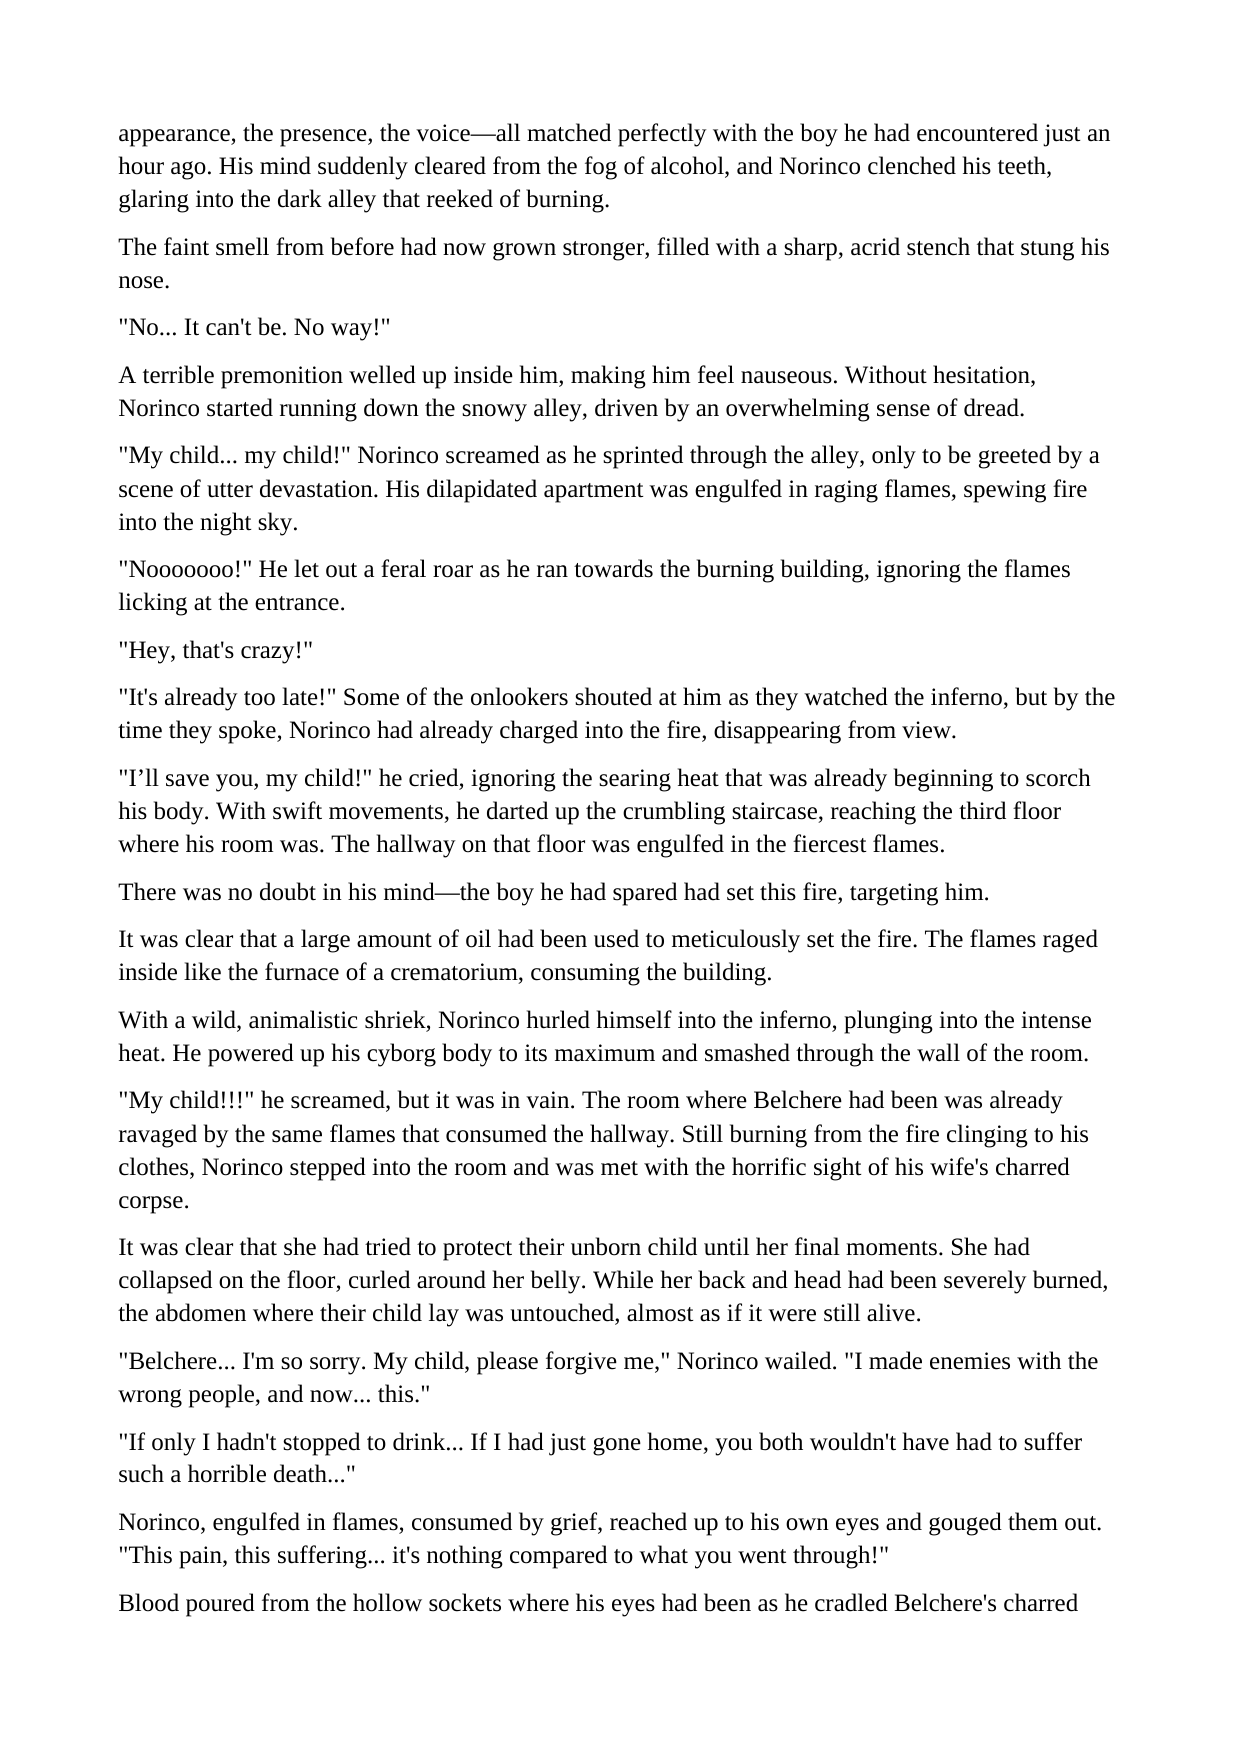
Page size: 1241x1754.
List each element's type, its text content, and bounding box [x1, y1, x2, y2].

text "Hey, that's crazy!" [118, 635, 1122, 664]
text The faint smell from before had now grown stronger, filled with a sharp, acrid stench that stung his nose. [118, 232, 1122, 293]
text appearance, the presence, the voice—all matched perfectly with the boy he had encountered just an hour ago. His mind suddenly cleared from the fog of alcohol, and Norinco clenched his teeth, glaring into the dark alley that reeked of burning. [118, 118, 1122, 213]
text "Nooooooo!" He let out a feral roar as he ran towards the burning building, ignoring the flames licking at the entrance. [118, 554, 1122, 616]
text "No... It can't be. No way!" [118, 312, 1122, 341]
text It was clear that she had tried to protect their unborn child until her final moments. She had collapsed on the floor, curled around her belly. While her back and head had been severely burned, the abdomen where their child lay was untouched, almost as if it were still alive. [118, 1232, 1122, 1327]
text "Belchere... I'm so sorry. My child, please forgive me," Norinco wailed. "I made enemies with the wrong people, and now... this." [118, 1346, 1122, 1408]
text "If only I hadn't stopped to drink... If I had just gone home, you both wouldn't have had to suffer such a horrible death..." [118, 1427, 1122, 1488]
text A terrible premonition welled up inside him, making him feel nauseous. Without hesitation, Norinco started running down the snowy alley, driven by an overwhelming sense of dread. [118, 360, 1122, 422]
text "It's already too late!" Some of the onlookers shouted at him as they watched the inferno, but by the time they spoke, Norinco had already charged into the fire, disappearing from view. [118, 682, 1122, 744]
text "I’ll save you, my child!" he cried, ignoring the searing heat that was already beginning to scorch his body. With swift movements, he darted up the crumbling staircase, reaching the third floor where his room was. The hallway on that floor was engulfed in the fiercest flames. [118, 763, 1122, 858]
text Norinco, engulfed in flames, consumed by grief, reached up to his own eyes and gouged them out. "This pain, this suffering... it's nothing compared to what you went through!" [118, 1507, 1122, 1569]
text It was clear that a large amount of oil had been used to meticulously set the fire. The flames raged inside like the furnace of a crematorium, consuming the building. [118, 924, 1122, 986]
text With a wild, animalistic shriek, Norinco hurled himself into the inferno, plunging into the intense heat. He powered up his cyborg body to its maximum and smashed through the wall of the room. [118, 1005, 1122, 1067]
text "My child... my child!" Norinco screamed as he sprinted through the alley, only to be greeted by a scene of utter devastation. His dilapidated apartment was engulfed in raging flames, spewing fire into the night sky. [118, 441, 1122, 535]
text "My child!!!" he screamed, but it was in vain. The room where Belchere had been was already ravaged by the same flames that consumed the hallway. Still burning from the fire clinging to his clothes, Norinco stepped into the room and was met with the horrific sight of his wife's charred corpse. [118, 1086, 1122, 1213]
text Blood poured from the hollow sockets where his eyes had been as he cradled Belchere's charred [118, 1588, 1122, 1617]
text There was no doubt in his mind—the boy he had spared had set this fire, targeting him. [118, 877, 1122, 906]
